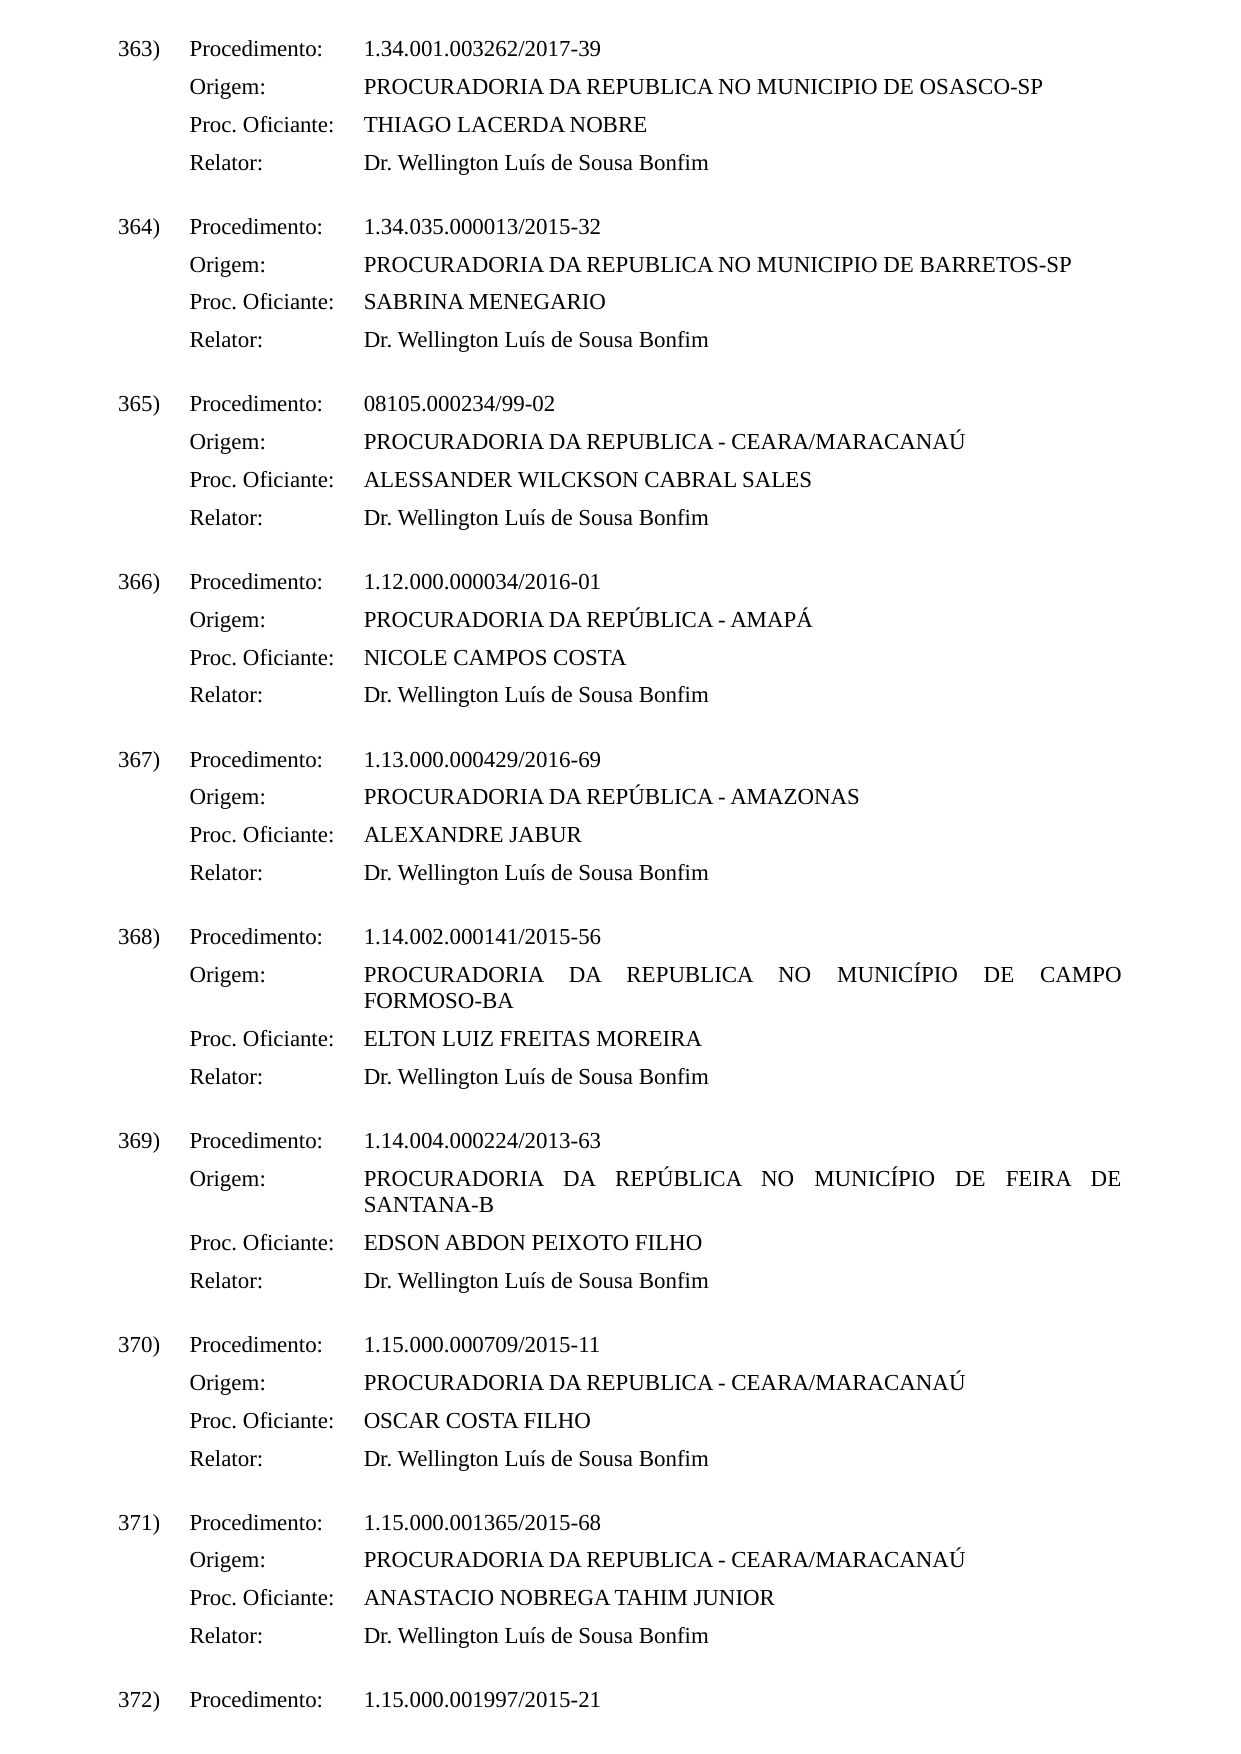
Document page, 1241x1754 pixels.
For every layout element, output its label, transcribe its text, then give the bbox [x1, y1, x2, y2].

table_header Procedimento: [184, 1121, 358, 1159]
table_cell Origem: [184, 1363, 358, 1401]
table_header Procedimento: [184, 562, 358, 600]
table_cell [112, 955, 184, 1019]
table_cell [112, 105, 184, 143]
table_cell PROCURADORIA DA REPUBLICA NO MUNICIPIO DE BARRETOS-SP [358, 245, 1128, 283]
table_cell ELTON LUIZ FREITAS MOREIRA [358, 1020, 1128, 1057]
table_cell Origem: [184, 600, 358, 638]
table_header Procedimento: [184, 1503, 358, 1541]
table_cell [112, 676, 184, 713]
table_header 366) [112, 562, 184, 600]
table_cell [112, 1363, 184, 1401]
table_cell [112, 423, 184, 460]
table_cell [112, 1541, 184, 1579]
table_cell Relator: [184, 321, 358, 358]
table_header 08105.000234/99-02 [358, 385, 1128, 422]
table_cell Relator: [184, 1439, 358, 1477]
table_header 365) [112, 385, 184, 422]
table_cell Origem: [184, 1541, 358, 1579]
table_cell [112, 498, 184, 536]
table_cell [112, 816, 184, 853]
table_cell Relator: [184, 1057, 358, 1095]
table_header 1.14.004.000224/2013-63 [358, 1121, 1128, 1159]
table_cell ALEXANDRE JABUR [358, 816, 1128, 853]
table_cell [112, 1261, 184, 1299]
table_header 371) [112, 1503, 184, 1541]
table_cell Proc. Oficiante: [184, 105, 358, 143]
table_cell Proc. Oficiante: [184, 283, 358, 321]
table_cell Proc. Oficiante: [184, 1020, 358, 1057]
table_cell PROCURADORIA DA REPUBLICA - CEARA/MARACANAÚ [358, 423, 1128, 460]
table_cell [112, 600, 184, 638]
table_cell Origem: [184, 67, 358, 105]
table_cell Dr. Wellington Luís de Sousa Bonfim [358, 1261, 1128, 1299]
table_header Procedimento: [184, 1681, 358, 1718]
table_cell [112, 245, 184, 283]
table_cell Relator: [184, 1616, 358, 1654]
table_header Procedimento: [184, 1325, 358, 1363]
table_header 367) [112, 740, 184, 778]
table_cell [112, 1439, 184, 1477]
table_cell [112, 143, 184, 181]
table_cell EDSON ABDON PEIXOTO FILHO [358, 1224, 1128, 1261]
table_header 369) [112, 1121, 184, 1159]
table_cell [112, 1020, 184, 1057]
table_header 1.15.000.001365/2015-68 [358, 1503, 1128, 1541]
table_cell PROCURADORIA DA REPUBLICA NO MUNICÍPIO DE CAMPO FORMOSO-BA [358, 955, 1128, 1019]
table_header 1.13.000.000429/2016-69 [358, 740, 1128, 778]
table_cell [112, 1616, 184, 1654]
table_cell Dr. Wellington Luís de Sousa Bonfim [358, 498, 1128, 536]
table_cell ANASTACIO NOBREGA TAHIM JUNIOR [358, 1579, 1128, 1616]
table_cell OSCAR COSTA FILHO [358, 1401, 1128, 1439]
table_cell SABRINA MENEGARIO [358, 283, 1128, 321]
table_cell Dr. Wellington Luís de Sousa Bonfim [358, 143, 1128, 181]
table_cell Dr. Wellington Luís de Sousa Bonfim [358, 1616, 1128, 1654]
table_cell [112, 853, 184, 891]
table_header 1.34.035.000013/2015-32 [358, 207, 1128, 245]
table_cell Relator: [184, 676, 358, 713]
table_cell Relator: [184, 1261, 358, 1299]
table_cell Proc. Oficiante: [184, 638, 358, 676]
table_cell Proc. Oficiante: [184, 460, 358, 498]
table_cell Relator: [184, 498, 358, 536]
table_header 363) [112, 30, 184, 67]
table_cell PROCURADORIA DA REPUBLICA - CEARA/MARACANAÚ [358, 1363, 1128, 1401]
table_header 1.15.000.001997/2015-21 [358, 1681, 1128, 1718]
table_cell NICOLE CAMPOS COSTA [358, 638, 1128, 676]
table_header 1.12.000.000034/2016-01 [358, 562, 1128, 600]
table_header 370) [112, 1325, 184, 1363]
table_header Procedimento: [184, 30, 358, 67]
table_header 1.34.001.003262/2017-39 [358, 30, 1128, 67]
table_cell Proc. Oficiante: [184, 1224, 358, 1261]
table_header 368) [112, 918, 184, 955]
table_header Procedimento: [184, 385, 358, 422]
table_cell PROCURADORIA DA REPUBLICA NO MUNICIPIO DE OSASCO-SP [358, 67, 1128, 105]
table_cell Relator: [184, 143, 358, 181]
table_cell Origem: [184, 955, 358, 1019]
table_cell PROCURADORIA DA REPUBLICA - CEARA/MARACANAÚ [358, 1541, 1128, 1579]
table_cell [112, 283, 184, 321]
table_cell PROCURADORIA DA REPÚBLICA NO MUNICÍPIO DE FEIRA DE SANTANA-B [358, 1159, 1128, 1223]
table_cell Relator: [184, 853, 358, 891]
table_cell [112, 1224, 184, 1261]
table_cell Dr. Wellington Luís de Sousa Bonfim [358, 1439, 1128, 1477]
table_header 1.14.002.000141/2015-56 [358, 918, 1128, 955]
table_header 372) [112, 1681, 184, 1718]
table_cell [112, 1159, 184, 1223]
table_cell Origem: [184, 245, 358, 283]
table_cell PROCURADORIA DA REPÚBLICA - AMAPÁ [358, 600, 1128, 638]
table_cell Origem: [184, 778, 358, 816]
table_cell Origem: [184, 423, 358, 460]
table_cell Dr. Wellington Luís de Sousa Bonfim [358, 321, 1128, 358]
table_cell [112, 638, 184, 676]
table_header 364) [112, 207, 184, 245]
table_cell [112, 778, 184, 816]
table_cell Dr. Wellington Luís de Sousa Bonfim [358, 1057, 1128, 1095]
table_cell THIAGO LACERDA NOBRE [358, 105, 1128, 143]
table_cell Proc. Oficiante: [184, 1579, 358, 1616]
table_cell [112, 1057, 184, 1095]
table_header Procedimento: [184, 740, 358, 778]
table_cell Origem: [184, 1159, 358, 1223]
table_header Procedimento: [184, 207, 358, 245]
table_cell [112, 321, 184, 358]
table_cell Dr. Wellington Luís de Sousa Bonfim [358, 676, 1128, 713]
table_cell [112, 1401, 184, 1439]
table_header Procedimento: [184, 918, 358, 955]
table_cell [112, 460, 184, 498]
table_header 1.15.000.000709/2015-11 [358, 1325, 1128, 1363]
table_cell [112, 1579, 184, 1616]
table_cell Dr. Wellington Luís de Sousa Bonfim [358, 853, 1128, 891]
table_cell [112, 67, 184, 105]
table_cell PROCURADORIA DA REPÚBLICA - AMAZONAS [358, 778, 1128, 816]
table_cell Proc. Oficiante: [184, 1401, 358, 1439]
table_cell Proc. Oficiante: [184, 816, 358, 853]
table_cell ALESSANDER WILCKSON CABRAL SALES [358, 460, 1128, 498]
